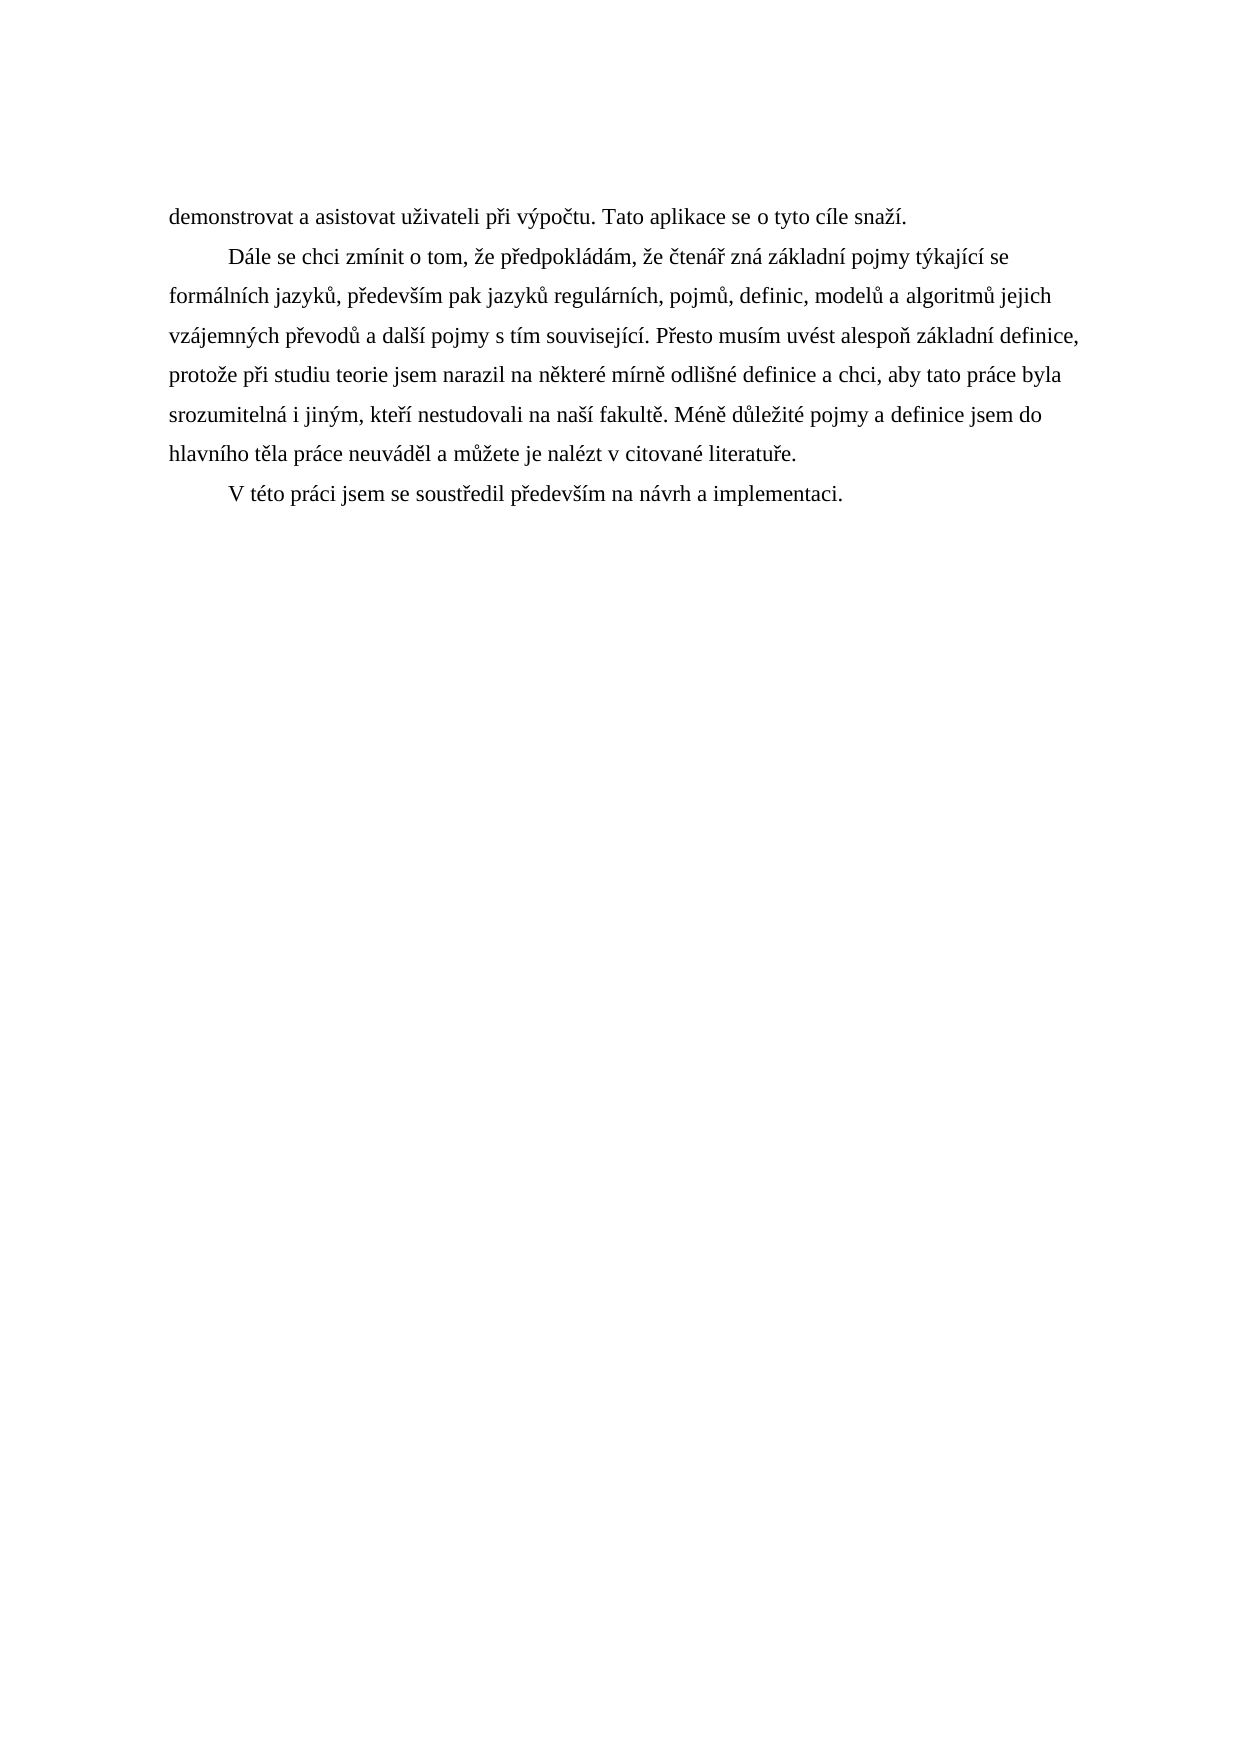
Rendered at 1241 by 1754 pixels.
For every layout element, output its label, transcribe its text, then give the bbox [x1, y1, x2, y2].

text formálních jazyků, především pak jazyků regulárních, pojmů, definic, modelů a algoritmů jejich [169, 282, 1106, 309]
text Dále se chci zmínit o tom, že předpokládám, že čtenář zná základní pojmy týkající se [169, 243, 1106, 269]
text vzájemných převodů a další pojmy s tím související. Přesto musím uvést alespoň základní definice, [169, 322, 1106, 348]
text V této práci jsem se soustředil především na návrh a implementaci. [169, 480, 1106, 506]
text srozumitelná i jiným, kteří nestudovali na naší fakultě. Méně důležité pojmy a definice jsem do [169, 401, 1106, 427]
text protože při studiu teorie jsem narazil na některé mírně odlišné definice a chci, aby tato práce byla [169, 361, 1106, 388]
text demonstrovat a asistovat uživateli při výpočtu. Tato aplikace se o tyto cíle snaží. [169, 203, 1106, 230]
text hlavního těla práce neuváděl a můžete je nalézt v citované literatuře. [169, 440, 1106, 467]
